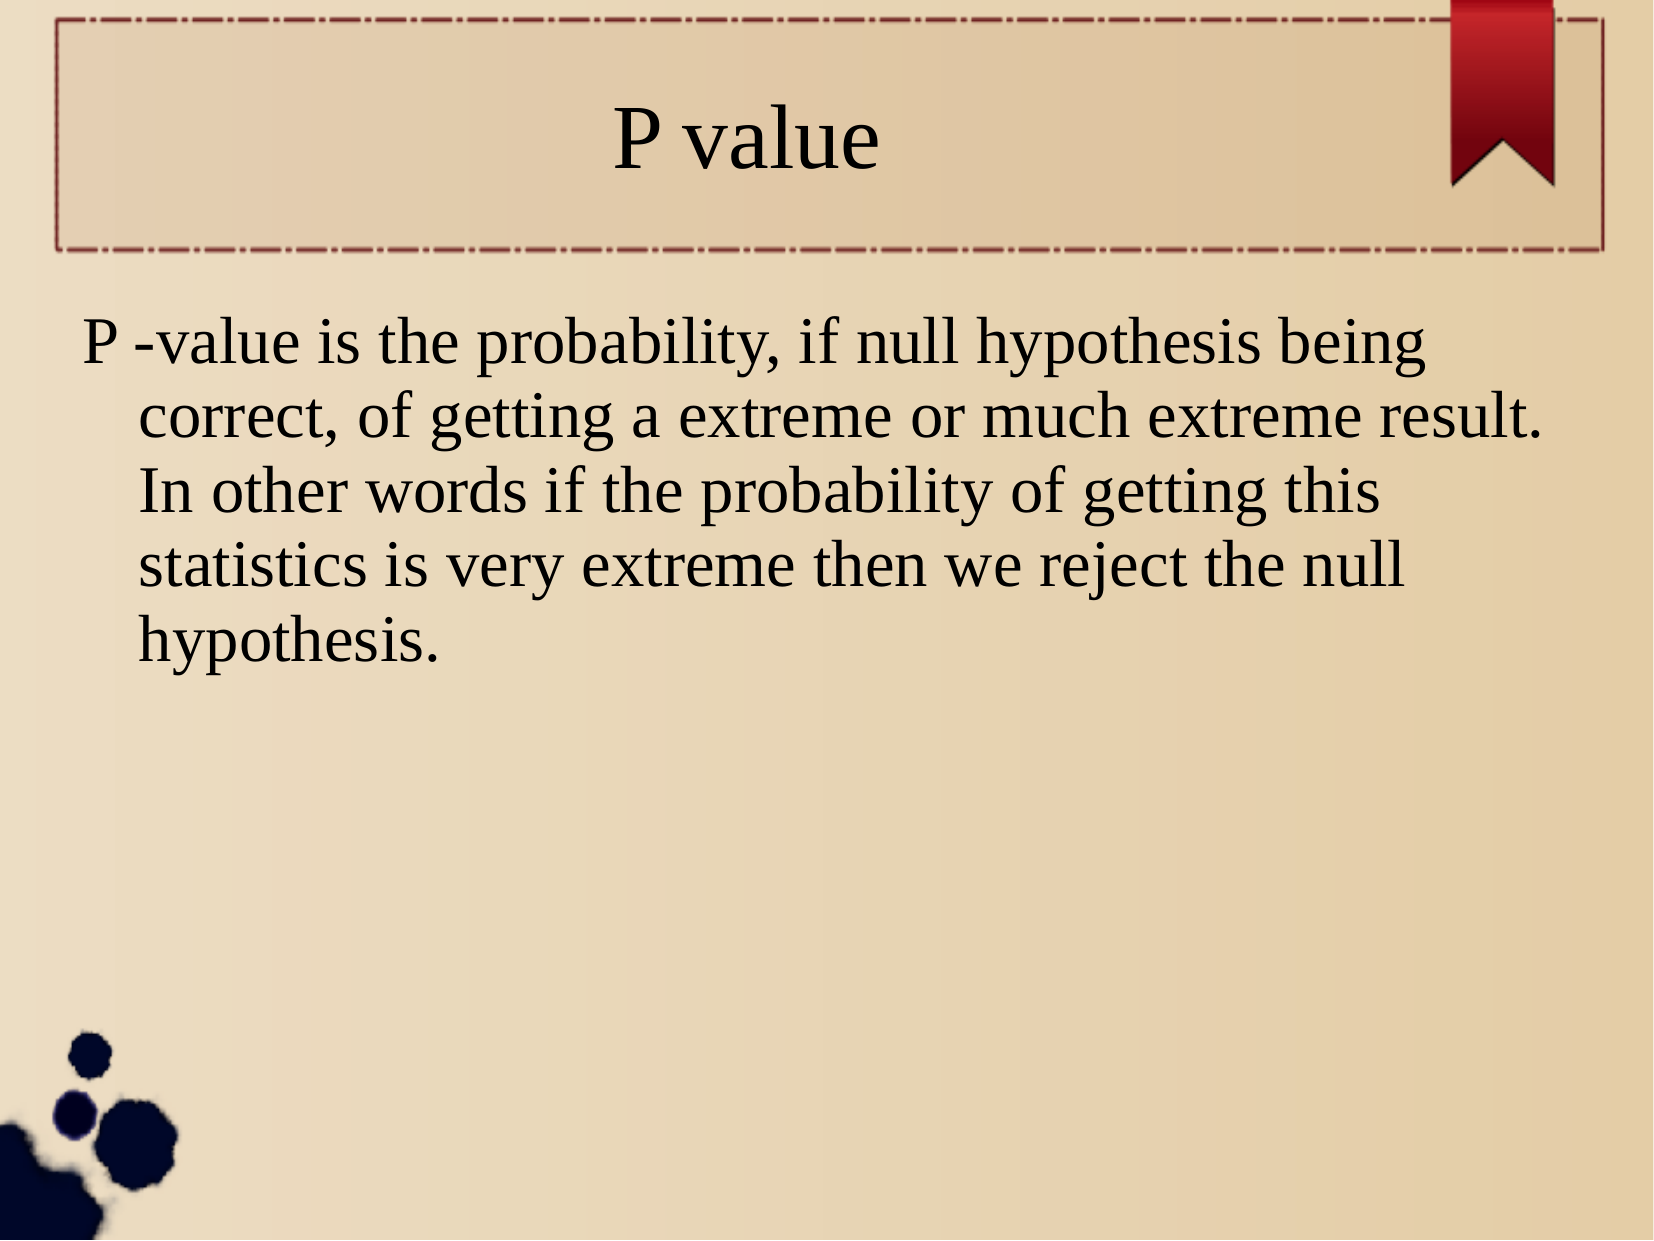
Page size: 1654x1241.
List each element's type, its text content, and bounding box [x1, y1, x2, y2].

picture [0, 0, 1654, 1240]
list P -value is the probability, if null hypothesis being correct, of getting a extreme or much extreme result. In other words if the probability of getting this statistics is very extreme then we reject the null hypothesis. [82, 299, 1571, 1019]
title P value [82, 47, 1411, 229]
